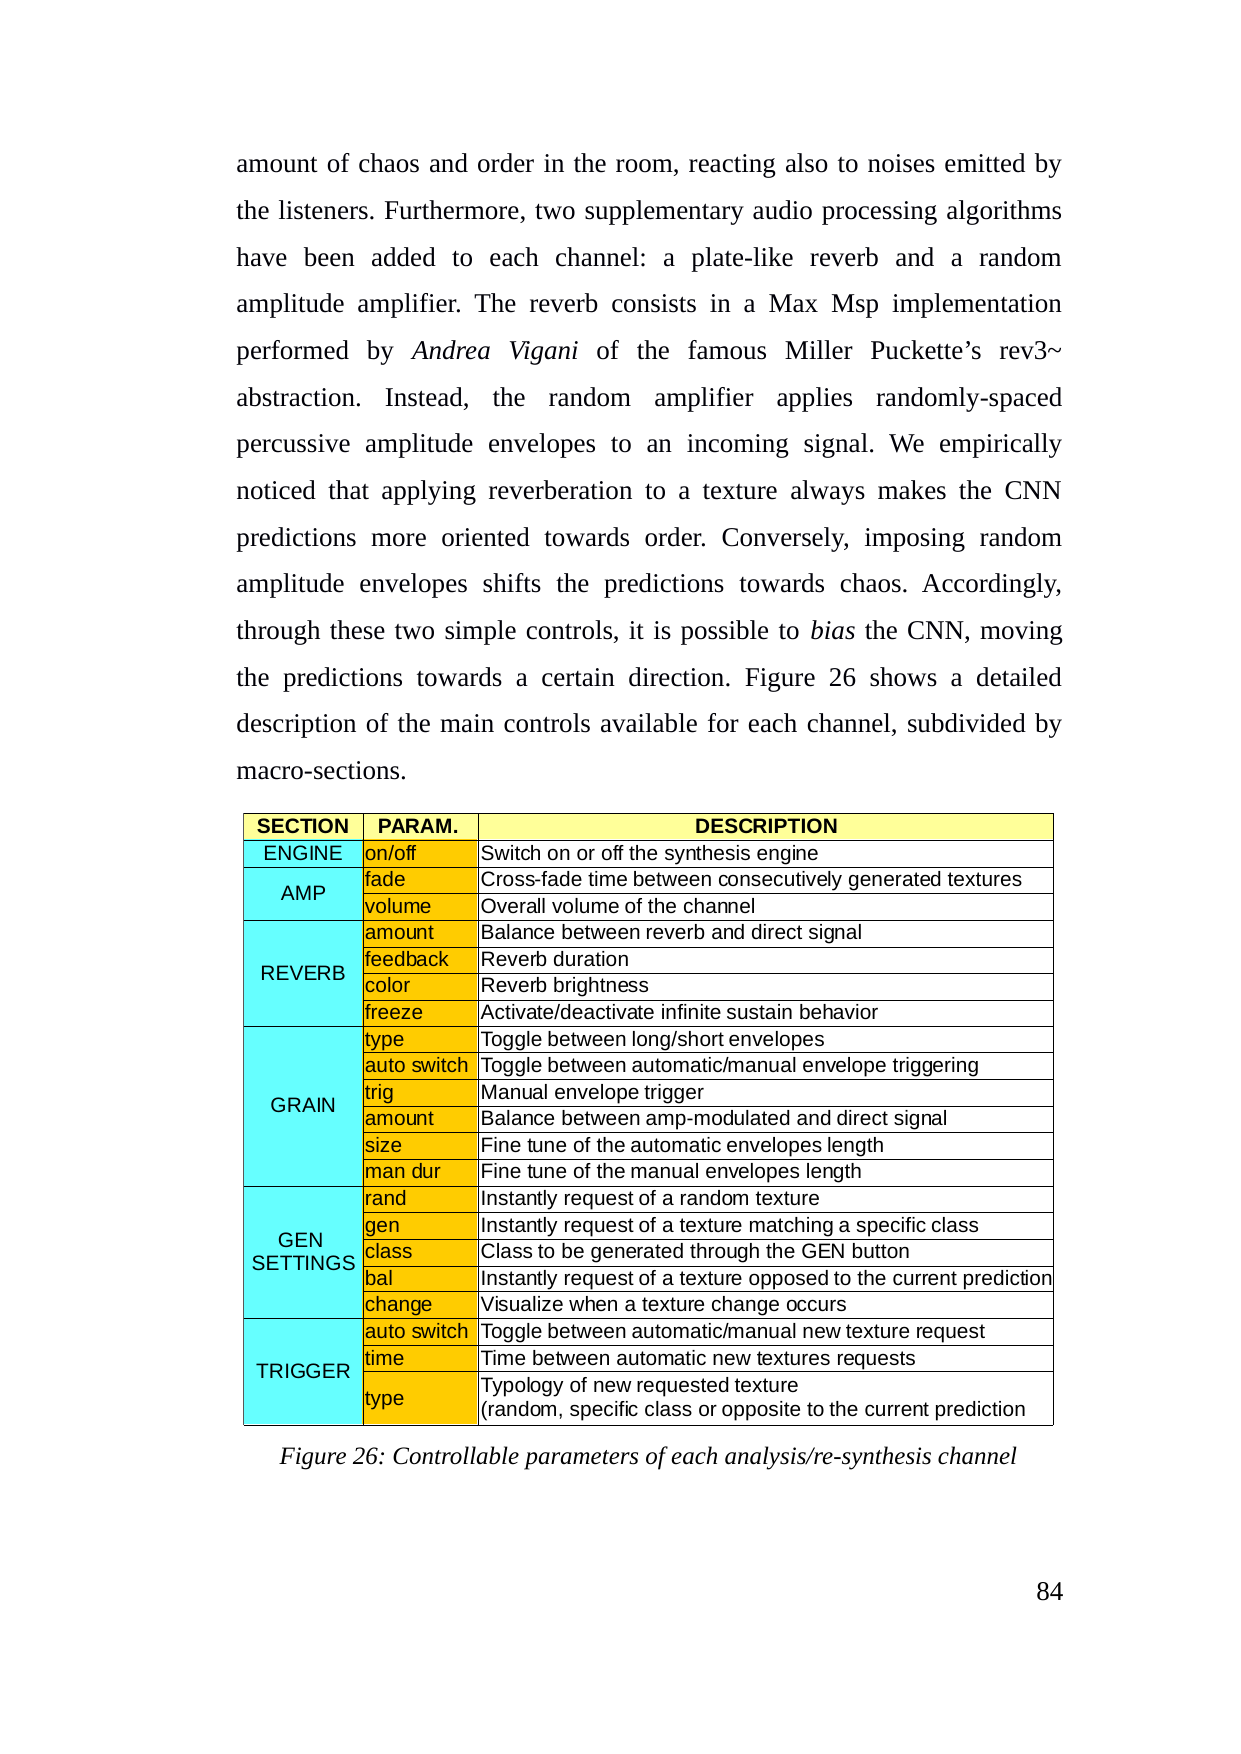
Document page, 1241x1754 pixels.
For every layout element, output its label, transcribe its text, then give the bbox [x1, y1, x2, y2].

text Figure 26: Controllable parameters of each analysis/re-synthesis channel [243, 813, 1056, 1470]
text amount of chaos and order in the room, reacting also to noises emitted by the listeners. Furthermore, two supplementary audio processing algorithms have been added to each channel: a plate-like reverb and a random amplitude amplifier. The reverb consists in a Max Msp implementation performed by Andrea Vigani of the famous Miller Puckette’s rev3~ abstraction. Instead, the random amplifier applies randomly-spaced percussive amplitude envelopes to an incoming signal. We empirically noticed that applying reverberation to a texture always makes the CNN predictions more oriented towards order. Conversely, imposing random amplitude envelopes shifts the predictions towards chaos. Accordingly, through these two simple controls, it is possible to bias the CNN, moving the predictions towards a certain direction. Figure 26 shows a detailed description of the main controls available for each channel, subdivided by macro-sections. [236, 148, 1063, 785]
